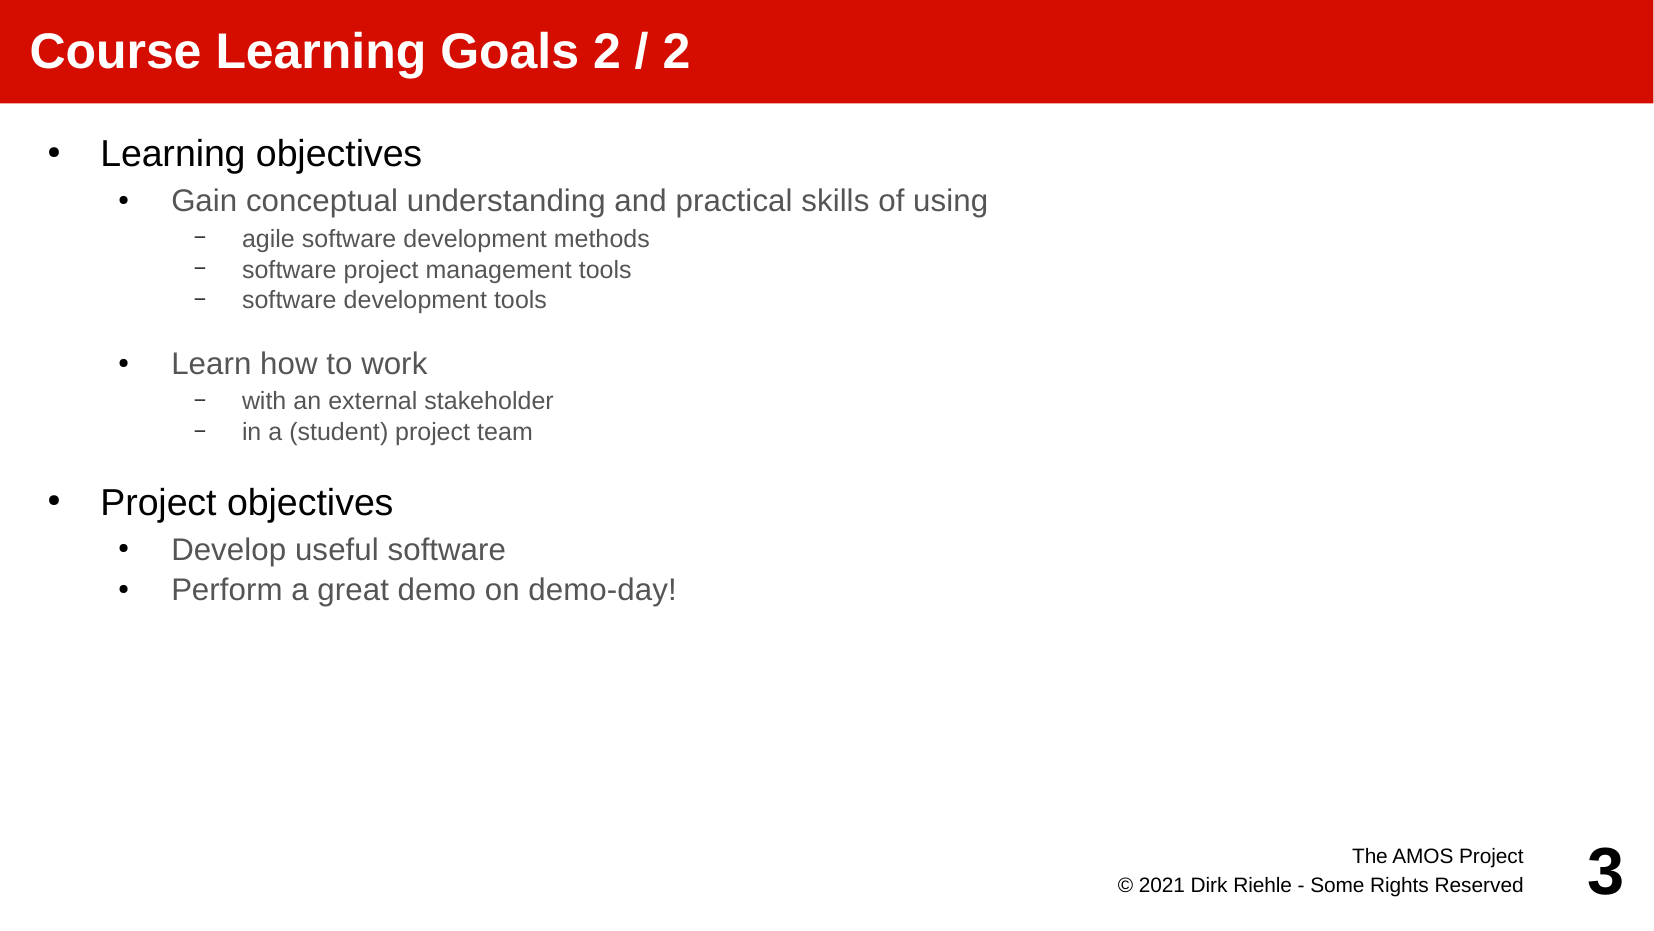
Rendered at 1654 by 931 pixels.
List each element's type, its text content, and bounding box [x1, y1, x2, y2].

title Course Learning Goals 2 / 2 [0, 0, 1654, 104]
list Learning objectives Gain conceptual understanding and practical skills of using agile software development methods software project management tools software development tools Learn how to work with an external stakeholder in a (student) project team Project objectives Develop useful software Perform a great demo on demo-day! [29, 132, 1625, 813]
